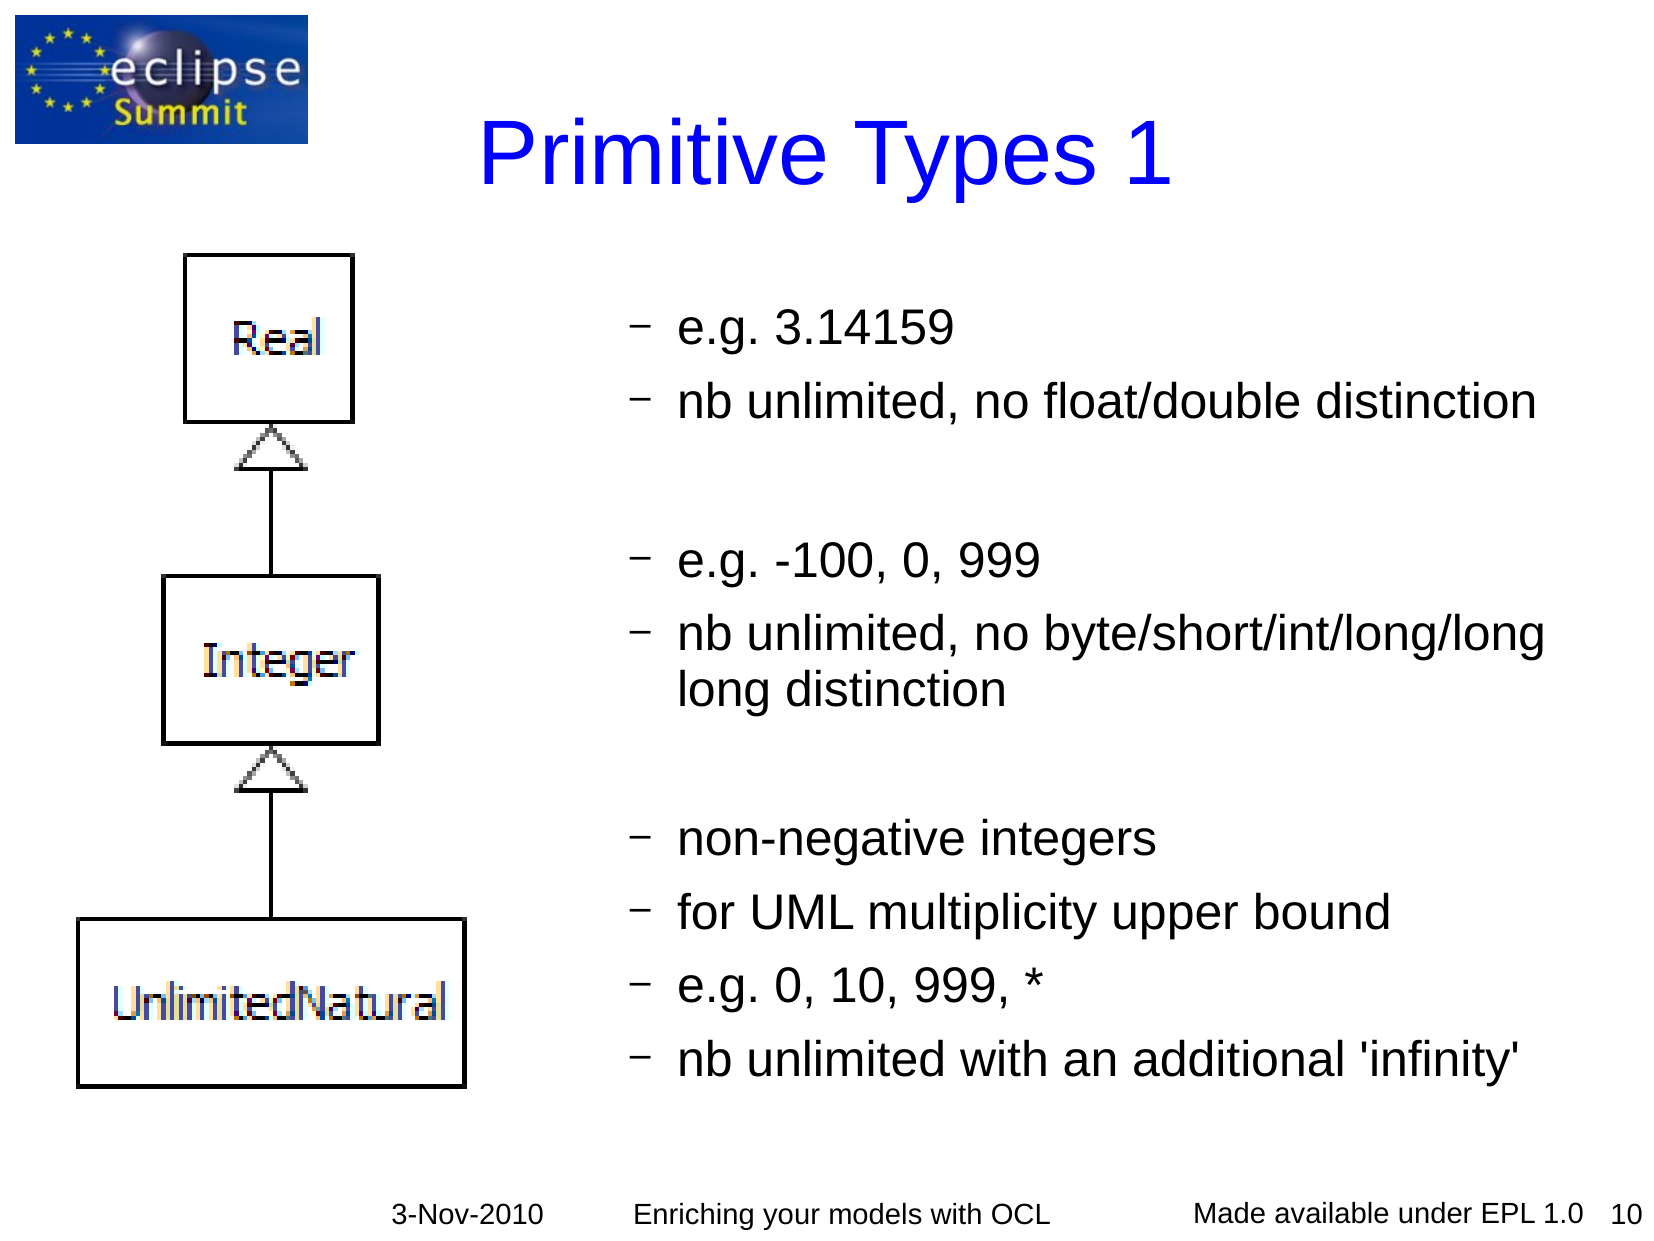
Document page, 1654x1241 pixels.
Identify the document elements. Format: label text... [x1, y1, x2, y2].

title Primitive Types 1 [82, 56, 1571, 250]
list e.g. 3.14159 nb unlimited, no float/double distinction e.g. -100, 0, 999 nb unlimited, no byte/short/int/long/long long distinction non-negative integers for UML multiplicity upper bound e.g. 0, 10, 999, * nb unlimited with an additional 'infinity' [464, 218, 1571, 1087]
picture [15, 15, 308, 144]
picture [76, 253, 467, 1089]
